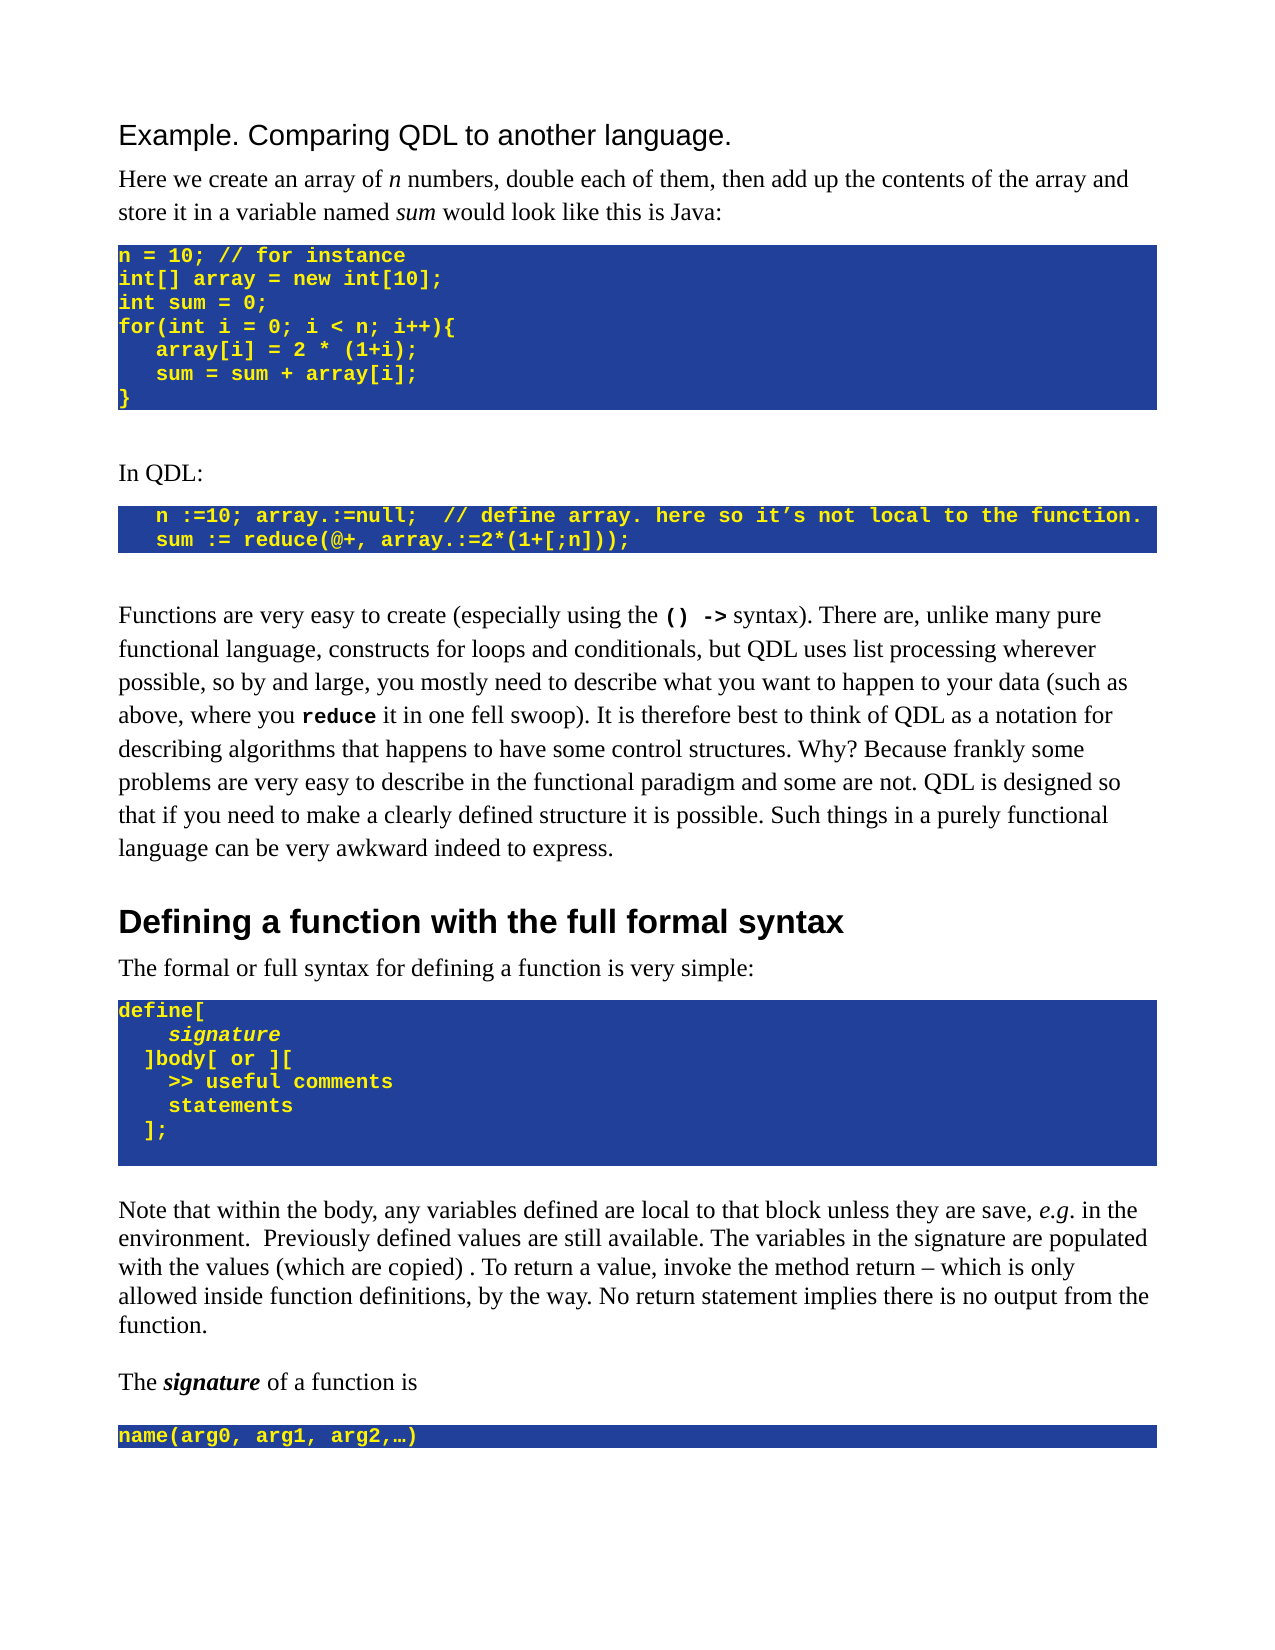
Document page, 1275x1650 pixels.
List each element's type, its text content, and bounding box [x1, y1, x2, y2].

text In QDL: [118, 458, 1157, 487]
subtitle Example. Comparing QDL to another language. [118, 118, 1157, 152]
text for(int i = 0; i < n; i++){ [118, 316, 1157, 339]
text sum := reduce(@+, array.:=2*(1+[;n])); [118, 529, 1157, 553]
text Note that within the body, any variables defined are local to that block unless they are save, e.g. in the environment. Previously defined values are still available. The variables in the signature are populated with the values (which are copied) . To return a value, invoke the method return – which is only allowed inside function definitions, by the way. No return statement implies there is no output from the function. [118, 1166, 1157, 1338]
text signature [118, 1024, 1157, 1048]
text The signature of a function is [118, 1367, 1157, 1396]
text Here we create an array of n numbers, double each of them, then add up the contents of the array and store it in a variable named sum would look like this is Java: [118, 164, 1157, 226]
text >> useful comments [118, 1071, 1157, 1095]
text array[i] = 2 * (1+i); [118, 339, 1157, 363]
text ]body[ or ][ [118, 1048, 1157, 1071]
text sum = sum + array[i]; [118, 363, 1157, 387]
text define[ [118, 1000, 1157, 1024]
text } [118, 387, 1157, 410]
text name(arg0, arg1, arg2,…) [118, 1425, 1157, 1448]
text int sum = 0; [118, 292, 1157, 316]
text int[] array = new int[10]; [118, 268, 1157, 292]
subtitle Defining a function with the full formal syntax [118, 902, 1157, 940]
text Functions are very easy to create (especially using the () -> syntax). There are, unlike many pure functional language, constructs for loops and conditionals, but QDL uses list processing wherever possible, so by and large, you mostly need to describe what you want to happen to your data (such as above, where you reduce it in one fell swoop). It is therefore best to think of QDL as a notation for describing algorithms that happens to have some control structures. Why? Because frankly some problems are very easy to describe in the functional paradigm and some are not. QDL is designed so that if you need to make a clearly defined structure it is possible. Such things in a purely functional language can be very awkward indeed to express. [118, 600, 1157, 862]
text The formal or full syntax for defining a function is very simple: [118, 953, 1157, 982]
text n :=10; array.:=null; // define array. here so it’s not local to the function. [118, 506, 1157, 529]
text n = 10; // for instance [118, 245, 1157, 268]
text ]; [118, 1119, 1157, 1142]
text statements [118, 1095, 1157, 1119]
